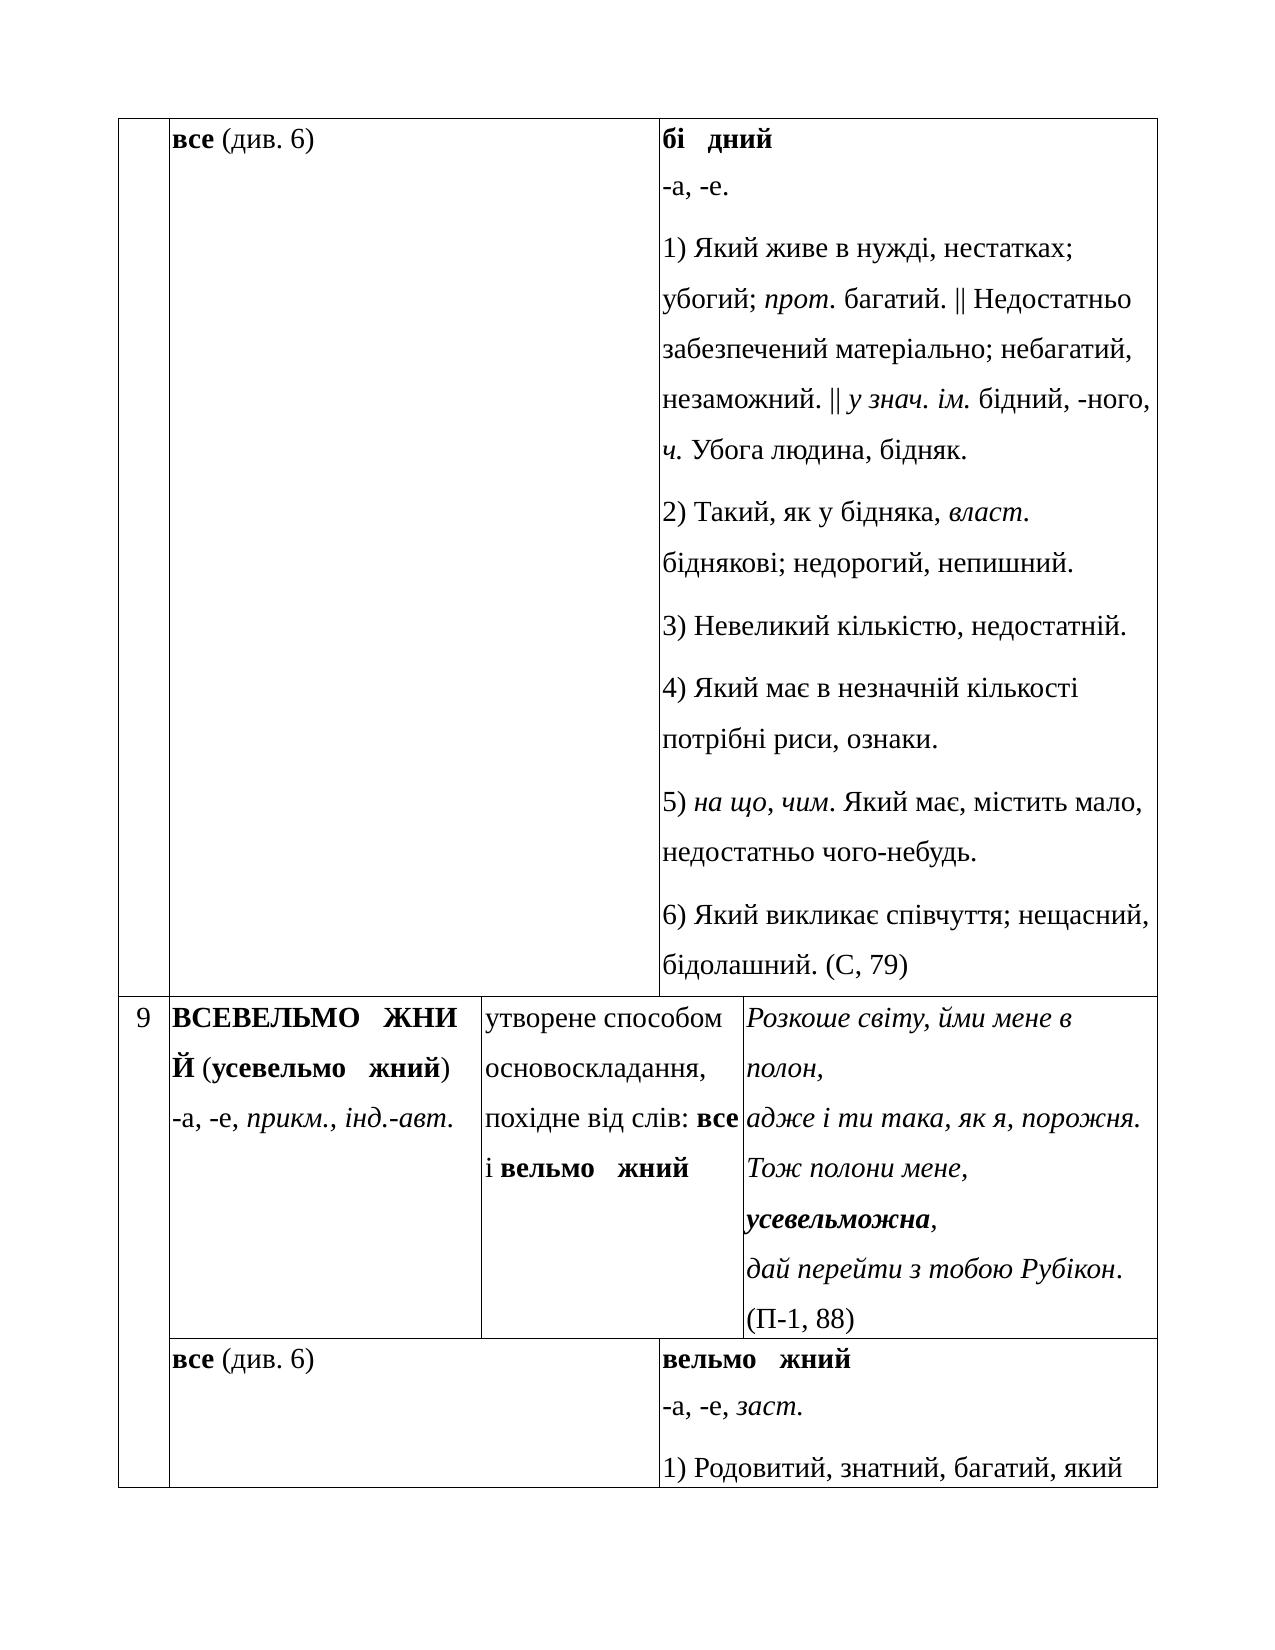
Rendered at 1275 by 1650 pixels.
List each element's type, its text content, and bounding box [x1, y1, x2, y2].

table_cell все (див. 6) [170, 1339, 659, 1487]
table_cell все (див. 6) [170, 119, 659, 996]
table_cell [119, 119, 169, 996]
table_cell ВсевельмОжний (усевельможний) -а, -е, прикм., інд.-авт. [170, 997, 481, 1338]
table_cell бідний -а, -е. 1) Який живе в нужді, нестатках; убогий; прот. багатий. || Недостатньо забезпечений матеріально; небагатий, незаможний. || у знач. ім. бідний, -ного, ч. Убога людина, бідняк. 2) Такий, як у бідняка, власт. біднякові; недорогий, непишний. 3) Невеликий кількістю, недостатній. 4) Який має в незначній кількості потрібні риси, ознаки. 5) на що, чим. Який має, містить мало, недостатньо чого-небудь. 6) Який викликає співчуття; нещасний, бідолашний. (С, 79) [660, 119, 1157, 996]
table_cell утворене способом основоскладання, похідне від слів: все і вельможний [482, 997, 743, 1338]
table_cell Розкоше світу, йми мене в полон, адже і ти така, як я, порожня. Тож полони мене, усевельможна, дай перейти з тобою Рубікон. (П‑1, 88) [744, 997, 1157, 1338]
table_cell 9 [119, 997, 169, 1487]
table_cell вельможний -а, -е, заст. 1) Родовитий, знатний, багатий, який [660, 1339, 1157, 1487]
